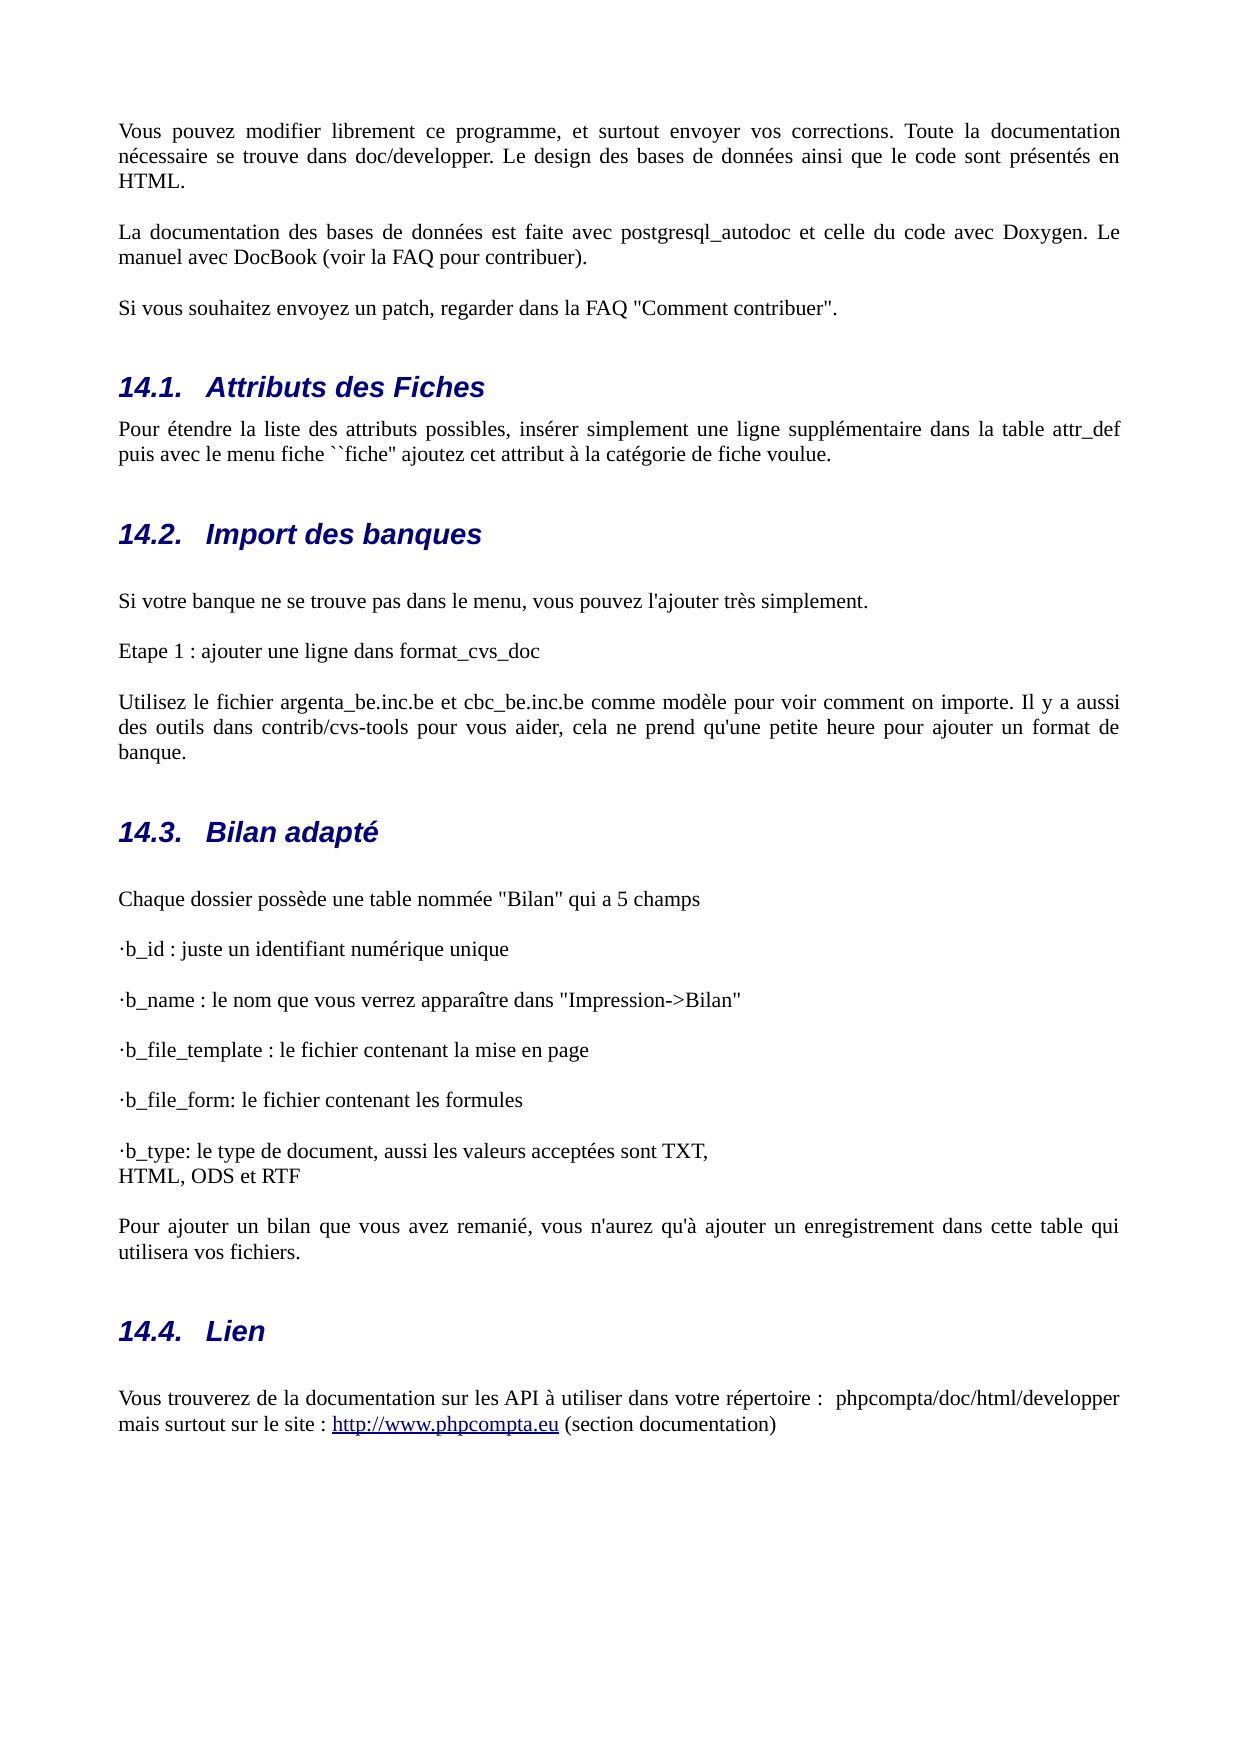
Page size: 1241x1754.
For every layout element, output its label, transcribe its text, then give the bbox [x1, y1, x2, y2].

text HTML, ODS et RTF [118, 1163, 1122, 1188]
text Etape 1 : ajouter une ligne dans format_cvs_doc [118, 638, 1122, 663]
text Vous trouverez de la documentation sur les API à utiliser dans votre répertoire : phpcompta/doc/html/developper mais surtout sur le site : http://www.phpcompta.eu (section documentation) [118, 1385, 1122, 1436]
subtitle Lien [118, 1314, 1122, 1348]
subtitle Bilan adapté [118, 814, 1122, 848]
text Pour étendre la liste des attributs possibles, insérer simplement une ligne supplémentaire dans la table attr_def puis avec le menu fiche ``fiche'' ajoutez cet attribut à la catégorie de fiche voulue. [118, 416, 1122, 466]
text Utilisez le fichier argenta_be.inc.be et cbc_be.inc.be comme modèle pour voir comment on importe. Il y a aussi des outils dans contrib/cvs-tools pour vous aider, cela ne prend qu'une petite heure pour ajouter un format de banque. [118, 689, 1122, 764]
text ·b_type: le type de document, aussi les valeurs acceptées sont TXT, [118, 1138, 1122, 1163]
text Vous pouvez modifier librement ce programme, et surtout envoyer vos corrections. Toute la documentation nécessaire se trouve dans doc/developper. Le design des bases de données ainsi que le code sont présentés en HTML. [118, 118, 1122, 194]
subtitle Attributs des Fiches [118, 370, 1122, 403]
subtitle Import des banques [118, 517, 1122, 550]
text ·b_name : le nom que vous verrez apparaître dans "Impression->Bilan" [118, 987, 1122, 1012]
text ·b_file_template : le fichier contenant la mise en page [118, 1037, 1122, 1062]
text ·b_file_form: le fichier contenant les formules [118, 1087, 1122, 1113]
text Si votre banque ne se trouve pas dans le menu, vous pouvez l'ajouter très simplement. [118, 588, 1122, 613]
text ·b_id : juste un identifiant numérique unique [118, 936, 1122, 961]
text La documentation des bases de données est faite avec postgresql_autodoc et celle du code avec Doxygen. Le manuel avec DocBook (voir la FAQ pour contribuer). [118, 219, 1122, 269]
text Chaque dossier possède une table nommée "Bilan" qui a 5 champs [118, 886, 1122, 911]
text Pour ajouter un bilan que vous avez remanié, vous n'aurez qu'à ajouter un enregistrement dans cette table qui utilisera vos fichiers. [118, 1213, 1122, 1264]
text Si vous souhaitez envoyez un patch, regarder dans la FAQ "Comment contribuer". [118, 294, 1122, 320]
